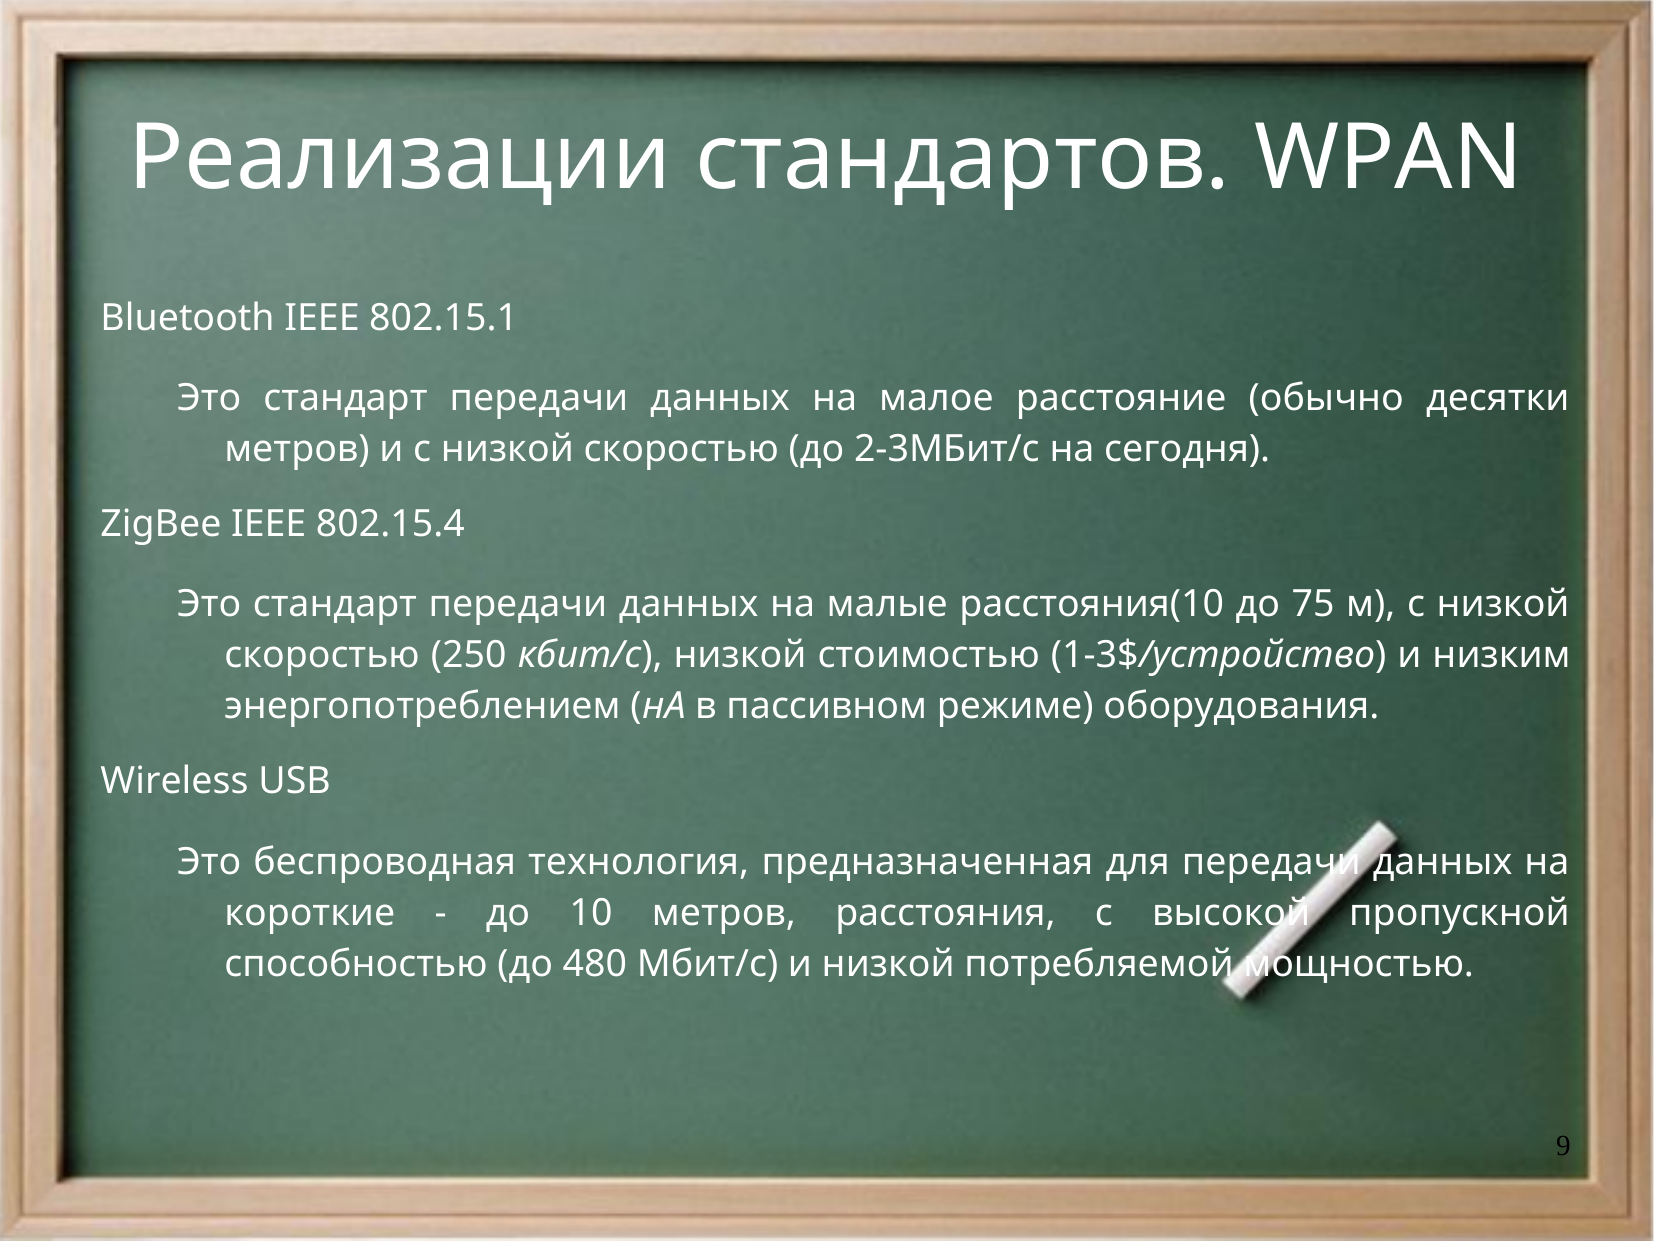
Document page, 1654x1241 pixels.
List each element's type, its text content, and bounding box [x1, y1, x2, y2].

picture [0, 0, 1654, 1241]
title Реализации стандартов. WPAN [82, 45, 1571, 261]
list Bluetooth IEEE 802.15.1 Это стандарт передачи данных на малое расстояние (обычно десятки метров) и с низкой скоростью (до 2-3МБит/с на сегодня). ZigBee IEEE 802.15.4 Это стандарт передачи данных на малые расстояния(10 до 75 м), с низкой скоростью (250 кбит/с), низкой стоимостью (1-3$/устройство) и низким энергопотреблением (нА в пассивном режиме) оборудования. Wireless USB Это беспроводная технология, предназначенная для передачи данных на короткие - до 10 метров, расстояния, с высокой пропускной способностью (до 480 Мбит/с) и низкой потребляемой мощностью. [82, 290, 1571, 1109]
